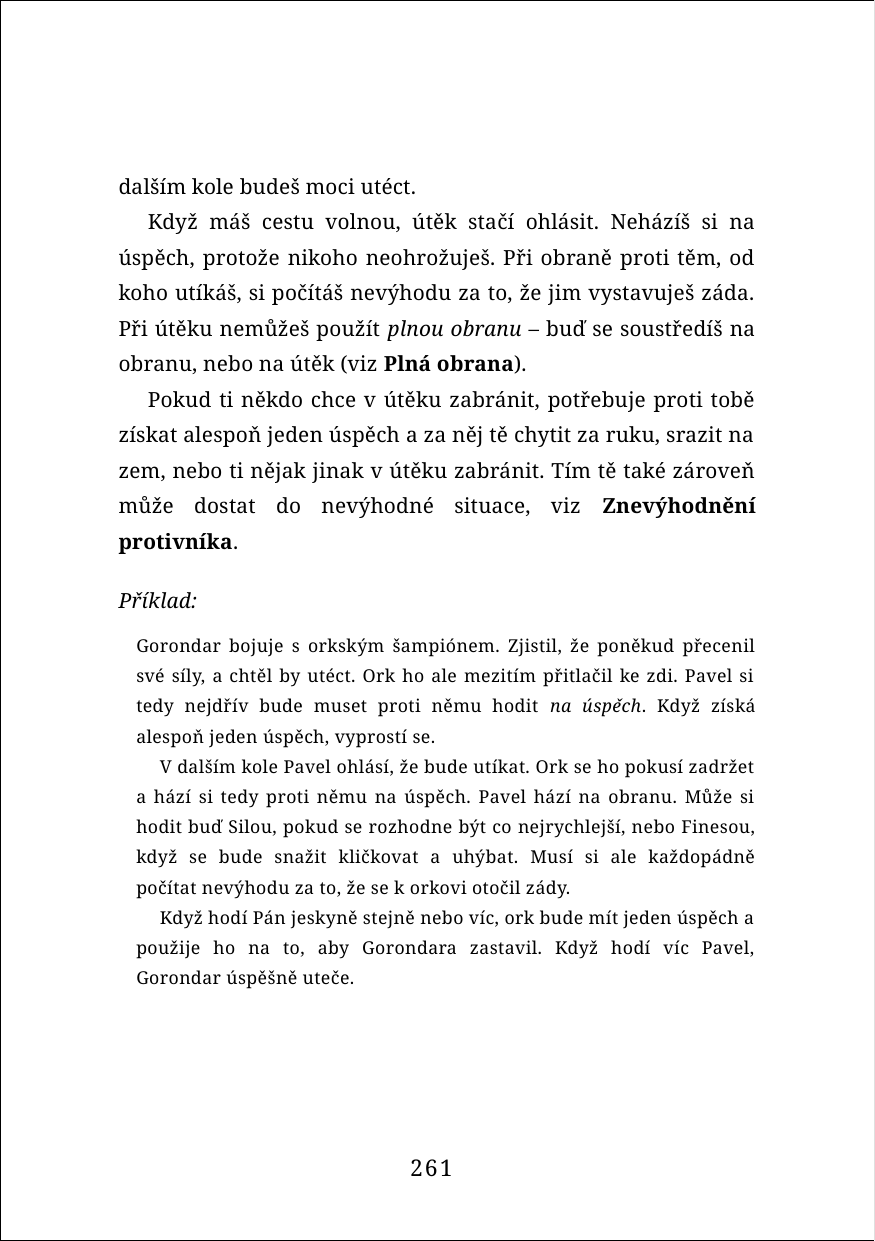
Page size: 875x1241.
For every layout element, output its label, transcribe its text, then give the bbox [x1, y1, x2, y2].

text Gorondar bojuje s orkským šampiónem. Zjistil, že poněkud přecenil své síly, a chtěl by utéct. Ork ho ale mezitím přitlačil ke zdi. Pavel si tedy nejdřív bude muset proti němu hodit na úspěch. Když získá alespoň jeden úspěch, vyprostí se. V dalším kole Pavel ohlásí, že bude utíkat. Ork se ho pokusí zadržet a hází si tedy proti němu na úspěch. Pavel hází na obranu. Může si hodit buď Silou, pokud se rozhodne být co nejrychlejší, nebo Finesou, když se bude snažit kličkovat a uhýbat. Musí si ale každopádně počítat nevýhodu za to, že se k orkovi otočil zády. Když hodí Pán jeskyně stejně nebo víc, ork bude mít jeden úspěch a použije ho na to, aby Gorondara zastavil. Když hodí víc Pavel, Gorondar úspěšně uteče. [136, 633, 756, 990]
text dalším kole budeš moci utéct. Když máš cestu volnou, útěk stačí ohlásit. Neházíš si na úspěch, protože nikoho neohrožuješ. Při obraně proti těm, od koho utíkáš, si počítáš nevýhodu za to, že jim vystavuješ záda. Při útěku nemůžeš použít plnou obranu – buď se soustředíš na obranu, nebo na útěk (viz Plná obrana). Pokud ti někdo chce v útěku zabránit, potřebuje proti tobě získat alespoň jeden úspěch a za něj tě chytit za ruku, srazit na zem, nebo ti nějak jinak v útěku zabránit. Tím tě také zároveň může dostat do nevýhodné situace, viz Znevýhodnění protivníka. [118, 172, 756, 555]
text Příklad: [118, 586, 756, 614]
